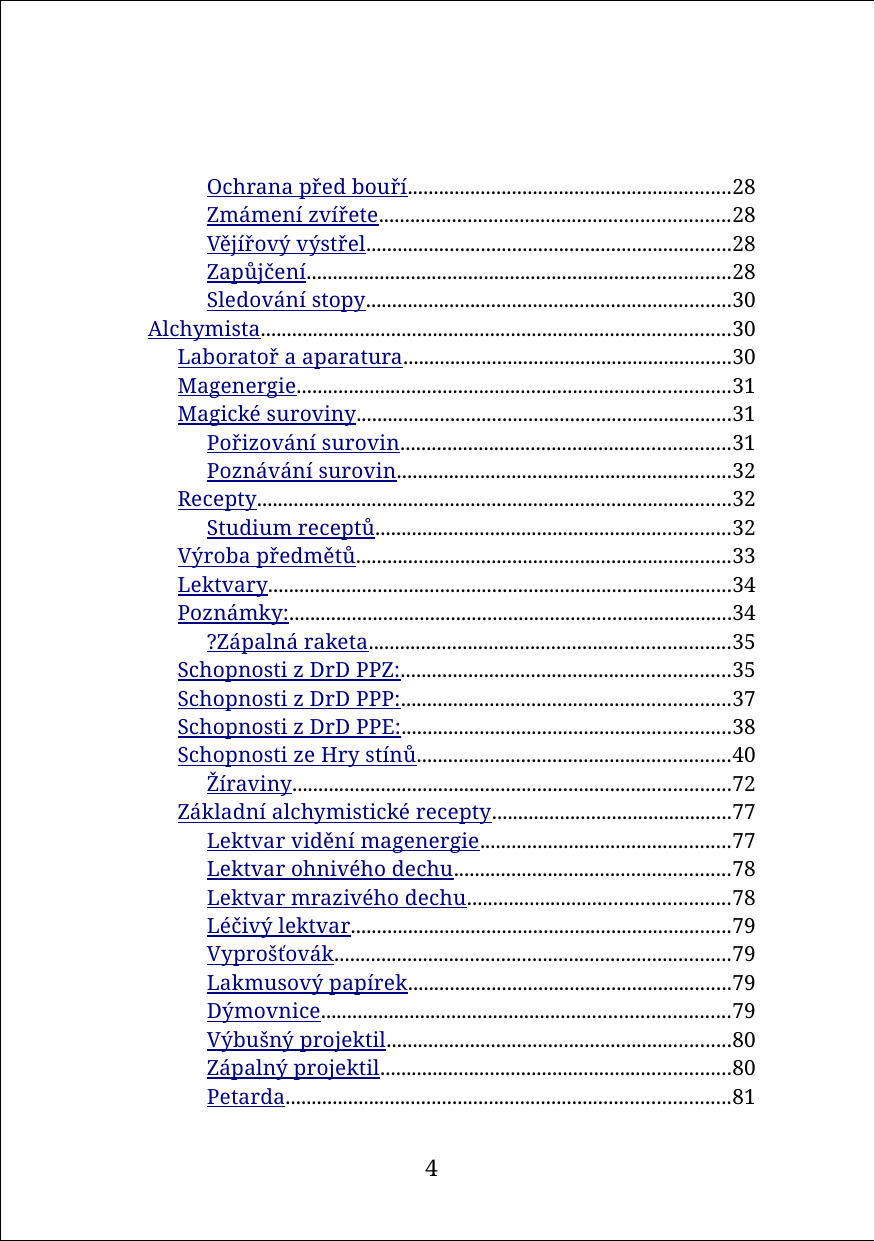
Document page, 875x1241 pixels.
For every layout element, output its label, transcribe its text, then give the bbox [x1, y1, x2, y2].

text Alchymista 30 [148, 314, 756, 342]
text Zapůjčení 28 [207, 257, 756, 286]
text Studium receptů 32 [207, 513, 756, 541]
text Magické suroviny 31 [177, 399, 756, 428]
text Schopnosti z DrD PPE: 38 [177, 712, 756, 741]
text Recepty 32 [177, 484, 756, 513]
text Dýmovnice 79 [207, 996, 756, 1025]
text Zápalný projektil 80 [207, 1053, 756, 1082]
text Ochrana před bouří 28 [207, 172, 756, 200]
text Žíraviny 72 [207, 769, 756, 797]
text Poznámky: 34 [177, 598, 756, 627]
text Schopnosti ze Hry stínů 40 [177, 741, 756, 769]
text Schopnosti z DrD PPZ: 35 [177, 655, 756, 684]
text Lektvar mrazivého dechu 78 [207, 883, 756, 911]
text Petarda 81 [207, 1082, 756, 1110]
text Výbušný projektil 80 [207, 1025, 756, 1053]
text ?Zápalná raketa 35 [207, 627, 756, 655]
text Lektvar vidění magenergie 77 [207, 826, 756, 854]
text Zmámení zvířete 28 [207, 200, 756, 229]
text Schopnosti z DrD PPP: 37 [177, 684, 756, 712]
text Magenergie 31 [177, 371, 756, 399]
text Vyprošťovák 79 [207, 939, 756, 968]
text Léčivý lektvar 79 [207, 911, 756, 939]
text Poznávání surovin 32 [207, 456, 756, 484]
text Vějířový výstřel 28 [207, 229, 756, 257]
text Výroba předmětů 33 [177, 541, 756, 570]
text Základní alchymistické recepty 77 [177, 797, 756, 826]
text Pořizování surovin 31 [207, 428, 756, 456]
text Lektvar ohnivého dechu 78 [207, 854, 756, 883]
text Lakmusový papírek 79 [207, 968, 756, 996]
text Laboratoř a aparatura 30 [177, 342, 756, 371]
text Lektvary 34 [177, 570, 756, 598]
text Sledování stopy 30 [207, 286, 756, 314]
